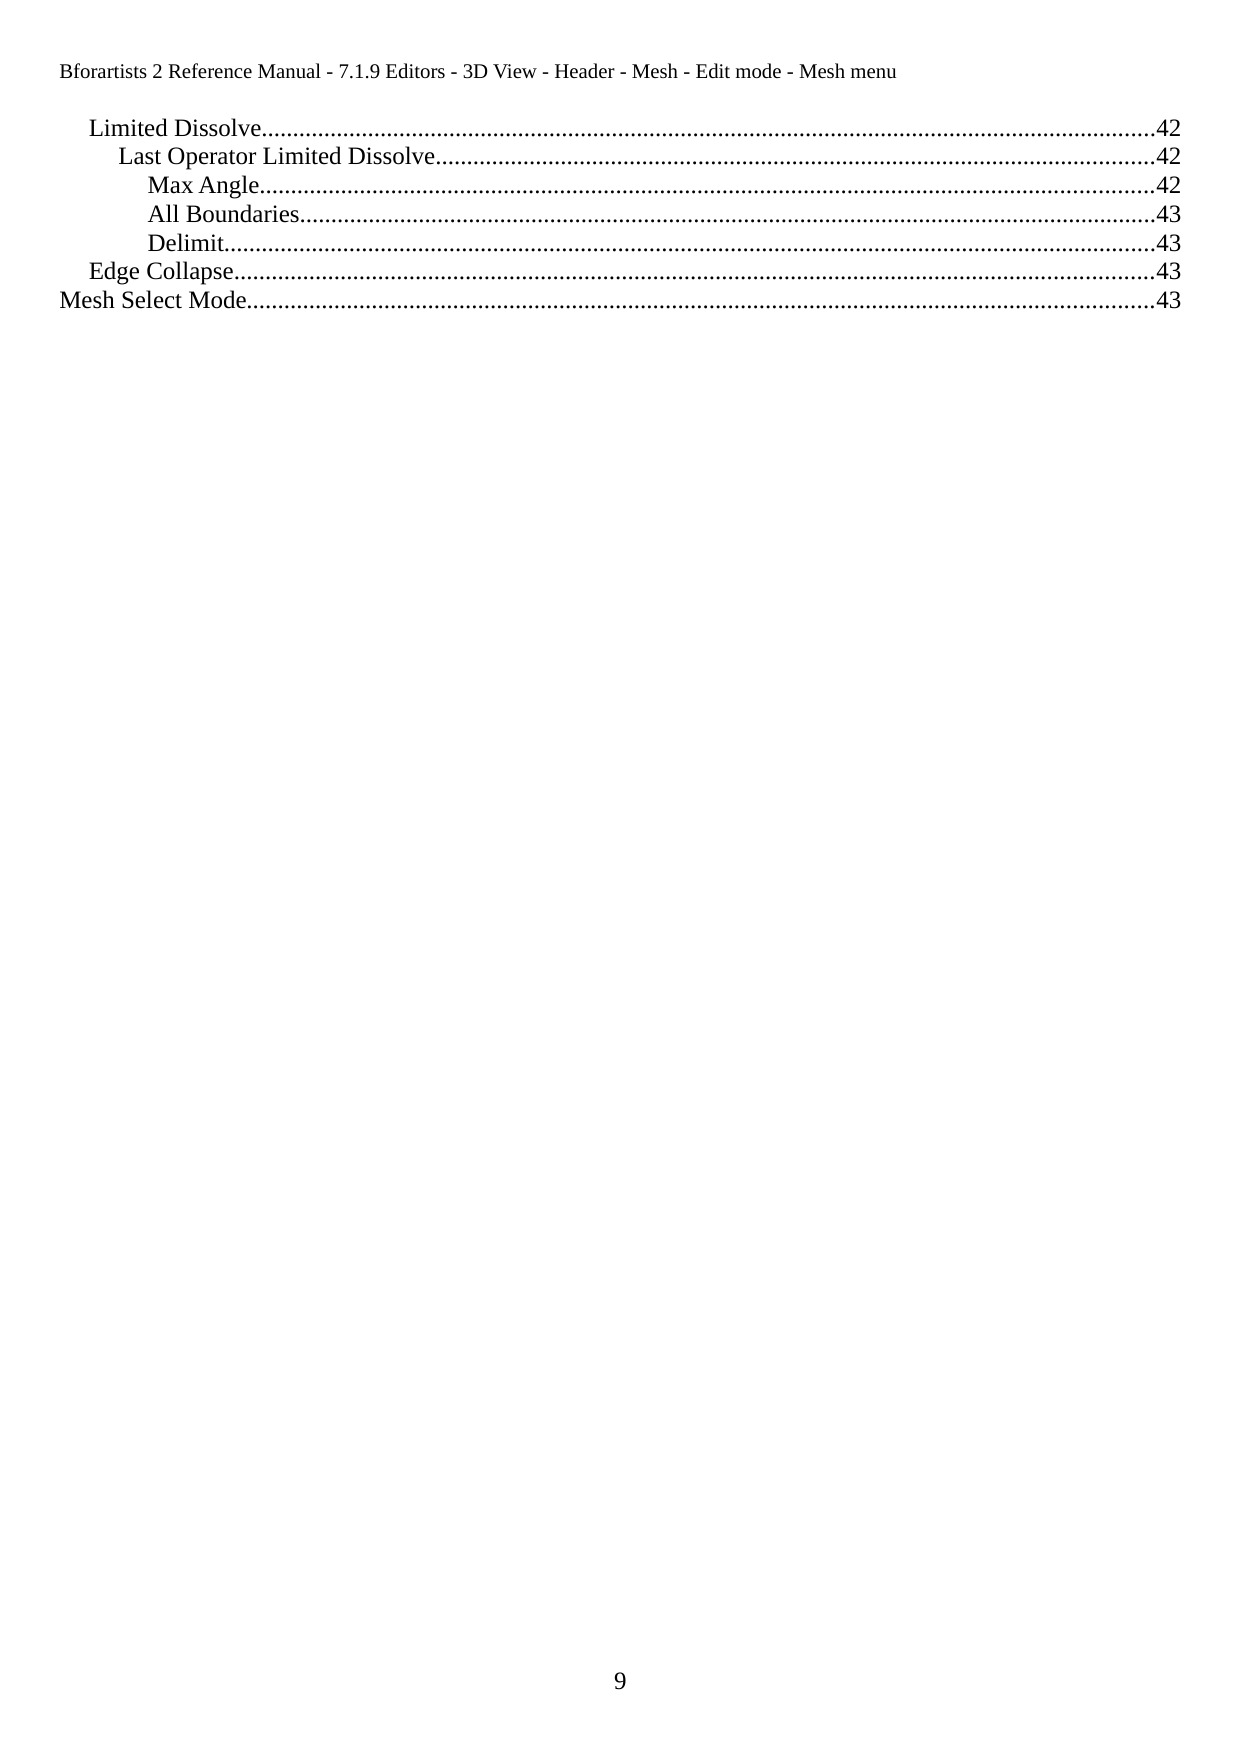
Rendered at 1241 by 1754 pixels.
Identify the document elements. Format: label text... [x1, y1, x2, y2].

text Last Operator Limited Dissolve 42 [118, 141, 1181, 170]
text Mesh Select Mode 43 [59, 285, 1181, 314]
text Edge Collapse 43 [88, 256, 1181, 285]
text Max Angle 42 [147, 170, 1181, 199]
text Limited Dissolve 42 [88, 113, 1181, 141]
text All Boundaries 43 [147, 199, 1181, 228]
text Delimit 43 [147, 228, 1181, 256]
